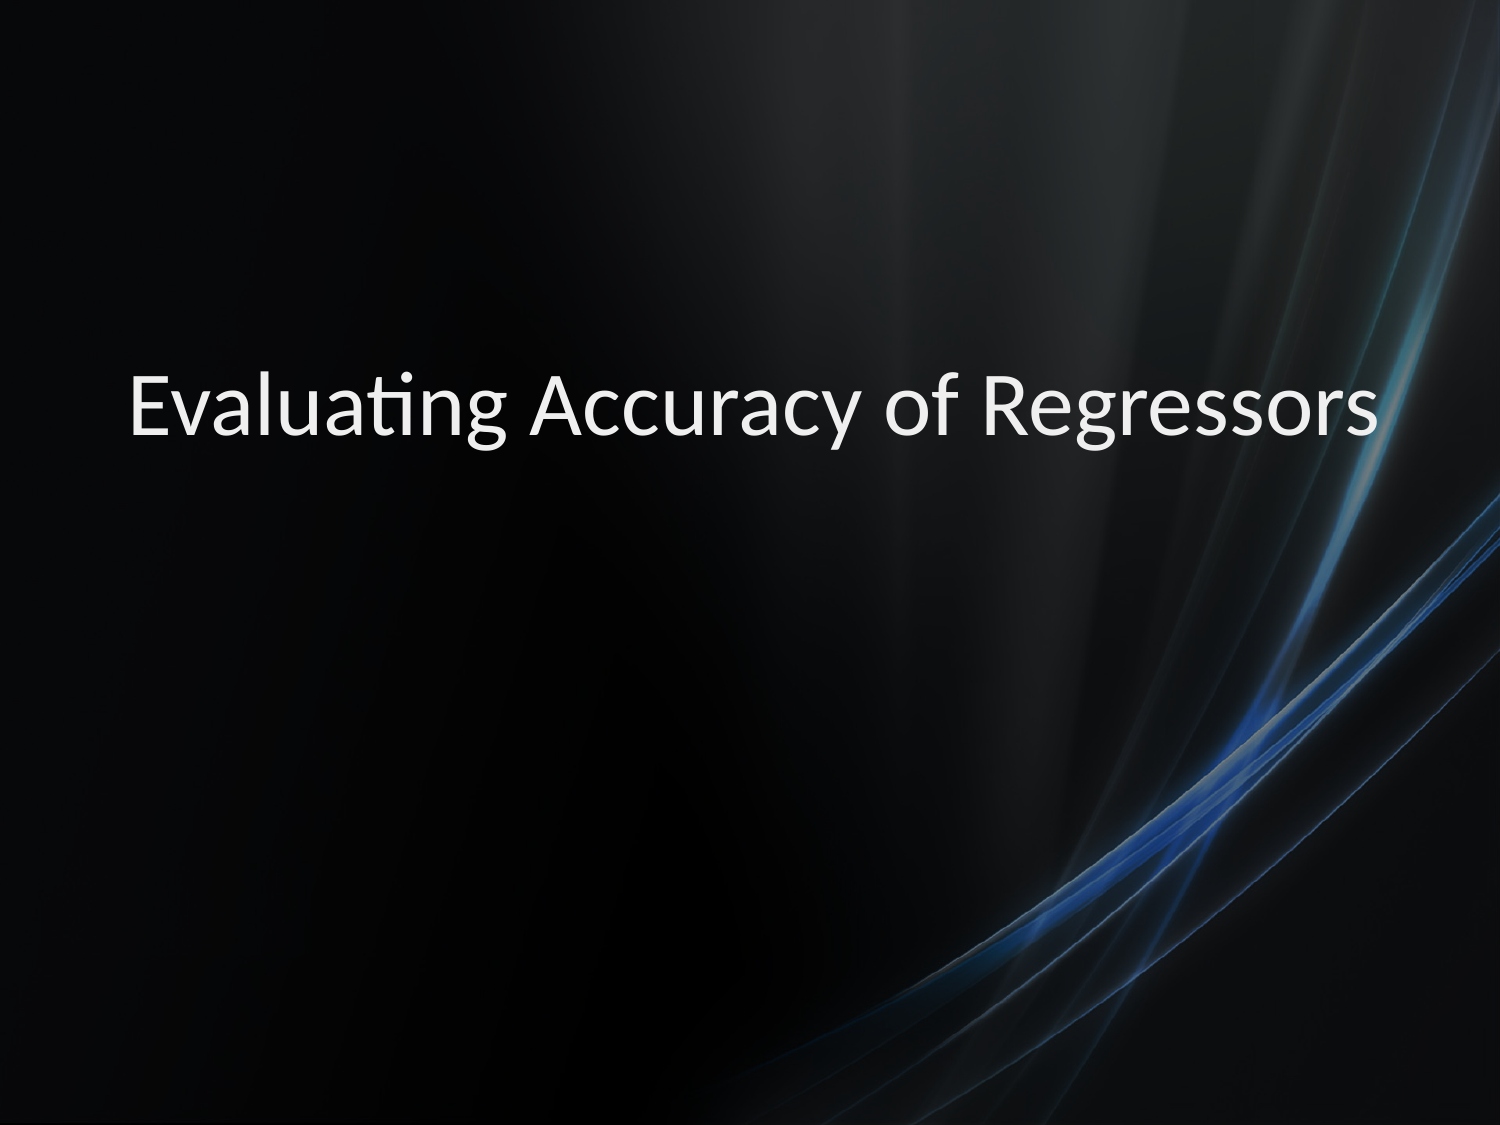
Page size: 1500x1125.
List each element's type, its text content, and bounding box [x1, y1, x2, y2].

title Evaluating Accuracy of Regressors [79, 304, 1430, 493]
picture [0, 0, 1500, 1125]
